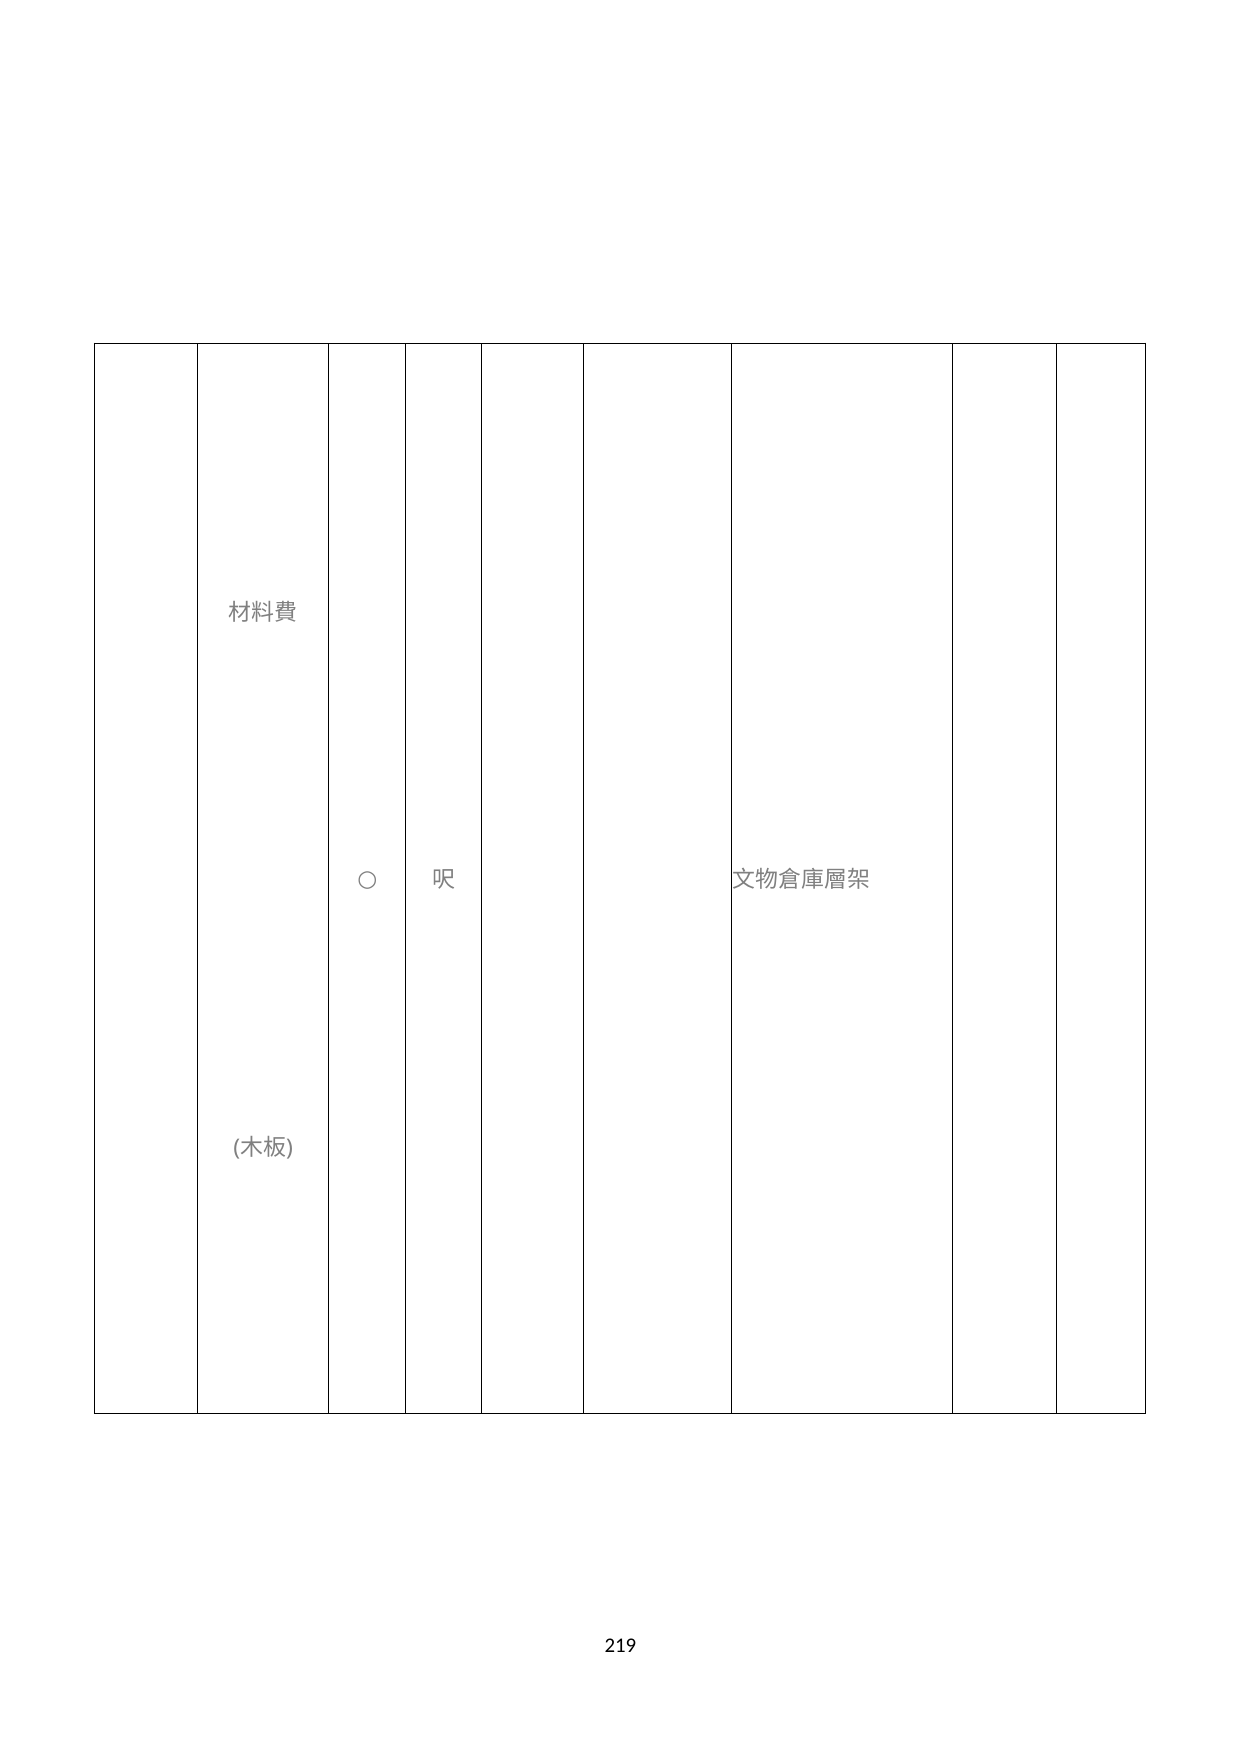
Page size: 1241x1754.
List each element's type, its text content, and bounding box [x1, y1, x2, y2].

table_cell [1057, 344, 1145, 1413]
table_cell 材料費 (木板) [198, 344, 328, 1413]
table_cell 呎 [406, 344, 481, 1413]
table_cell [95, 344, 197, 1413]
table_cell 文物倉庫層架 [732, 344, 952, 1413]
table_cell [953, 344, 1056, 1413]
table_cell [584, 344, 731, 1413]
table_cell ○ [329, 344, 405, 1413]
table_cell [482, 344, 583, 1413]
